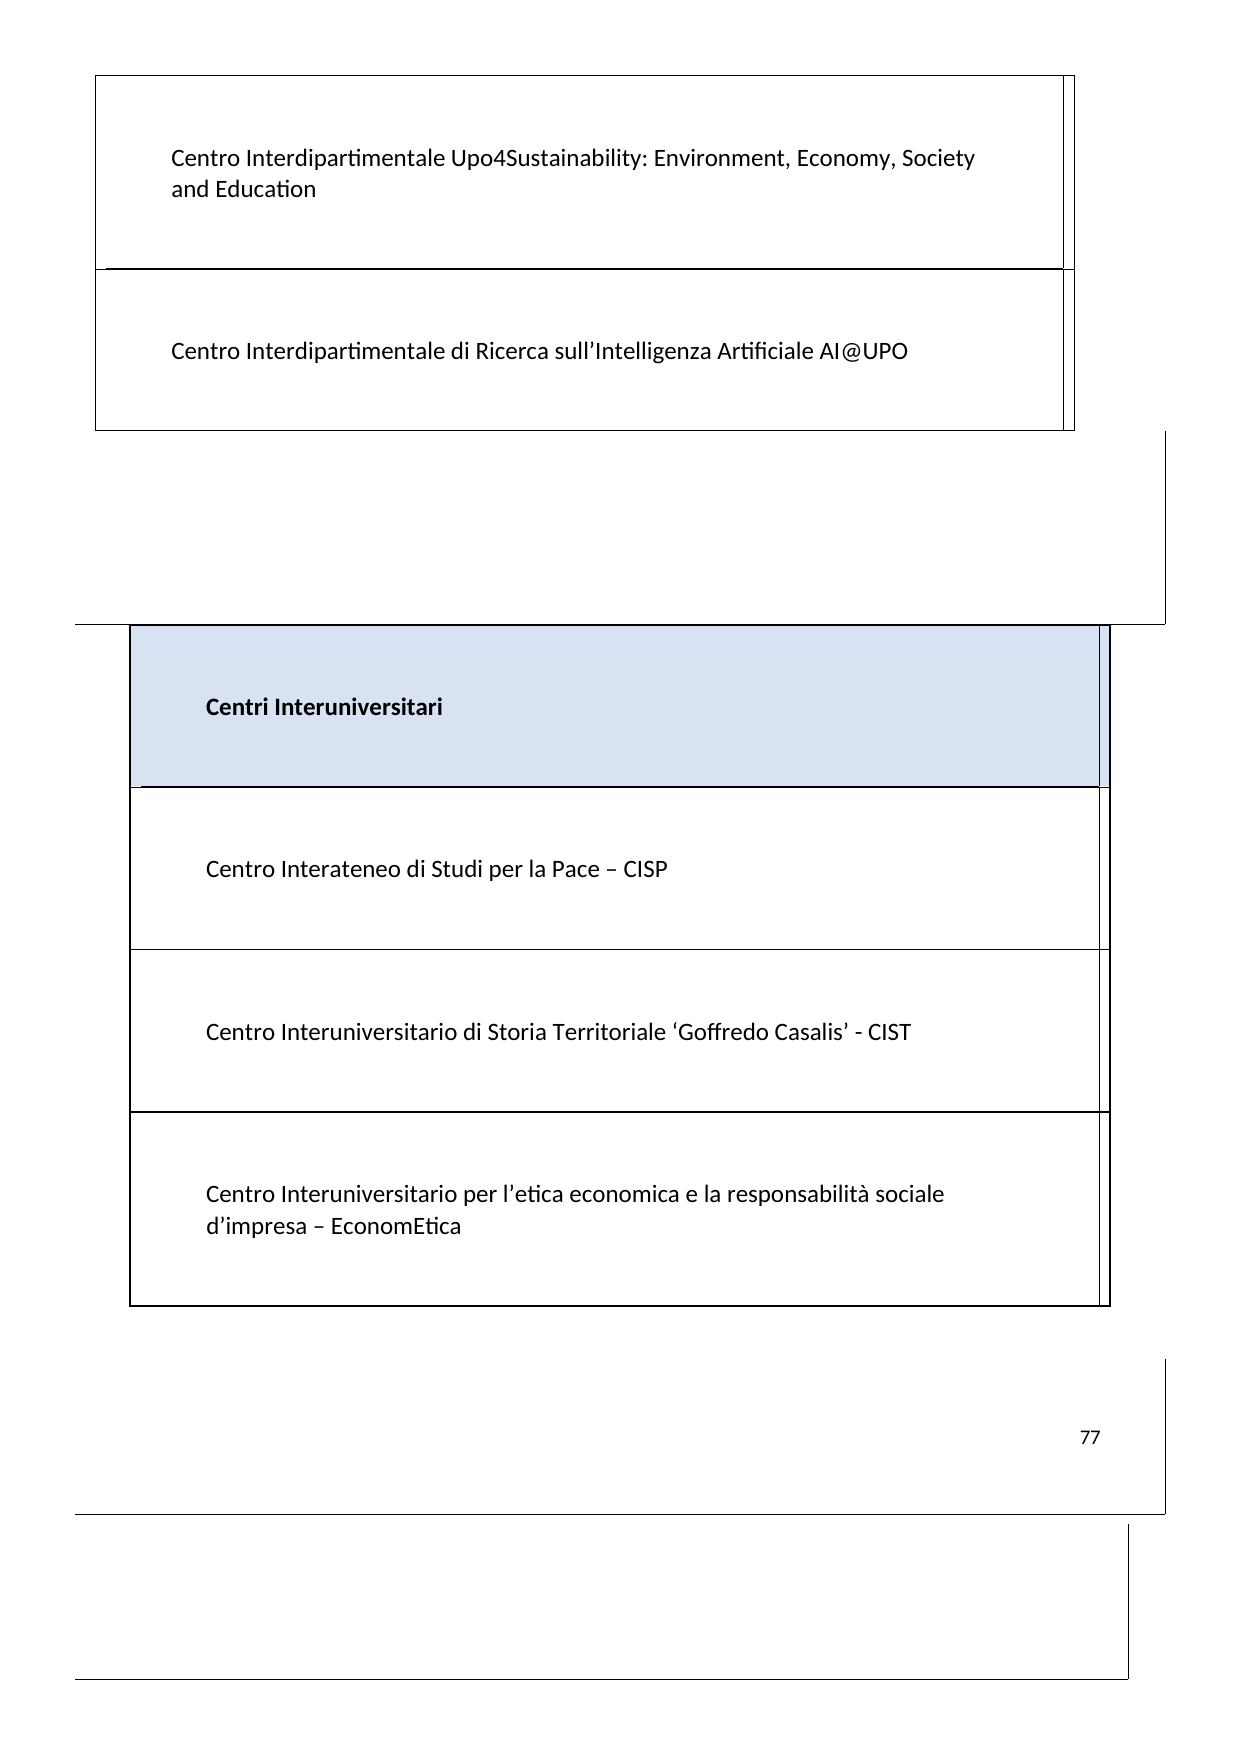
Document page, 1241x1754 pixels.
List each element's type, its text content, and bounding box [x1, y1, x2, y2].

table_cell [1100, 788, 1109, 949]
table_header [1100, 626, 1109, 786]
table_header Centri Interuniversitari [131, 626, 1099, 786]
table_cell Centro Interuniversitario di Storia Territoriale ‘Goffredo Casalis’ - CIST [131, 950, 1099, 1111]
table_cell Centro Interdipartimentale di Ricerca sull’Intelligenza Artificiale AI@UPO [96, 270, 1063, 430]
table_cell Centro Interdipartimentale Upo4Sustainability: Environment, Economy, Society and Education [96, 76, 1063, 268]
table_cell Centro Interateneo di Studi per la Pace – CISP [131, 788, 1099, 949]
table_cell [1064, 270, 1074, 430]
table_cell [1064, 76, 1074, 268]
table_cell Centro Interuniversitario per l’etica economica e la responsabilità sociale d’impresa – EconomEtica [131, 1113, 1099, 1305]
